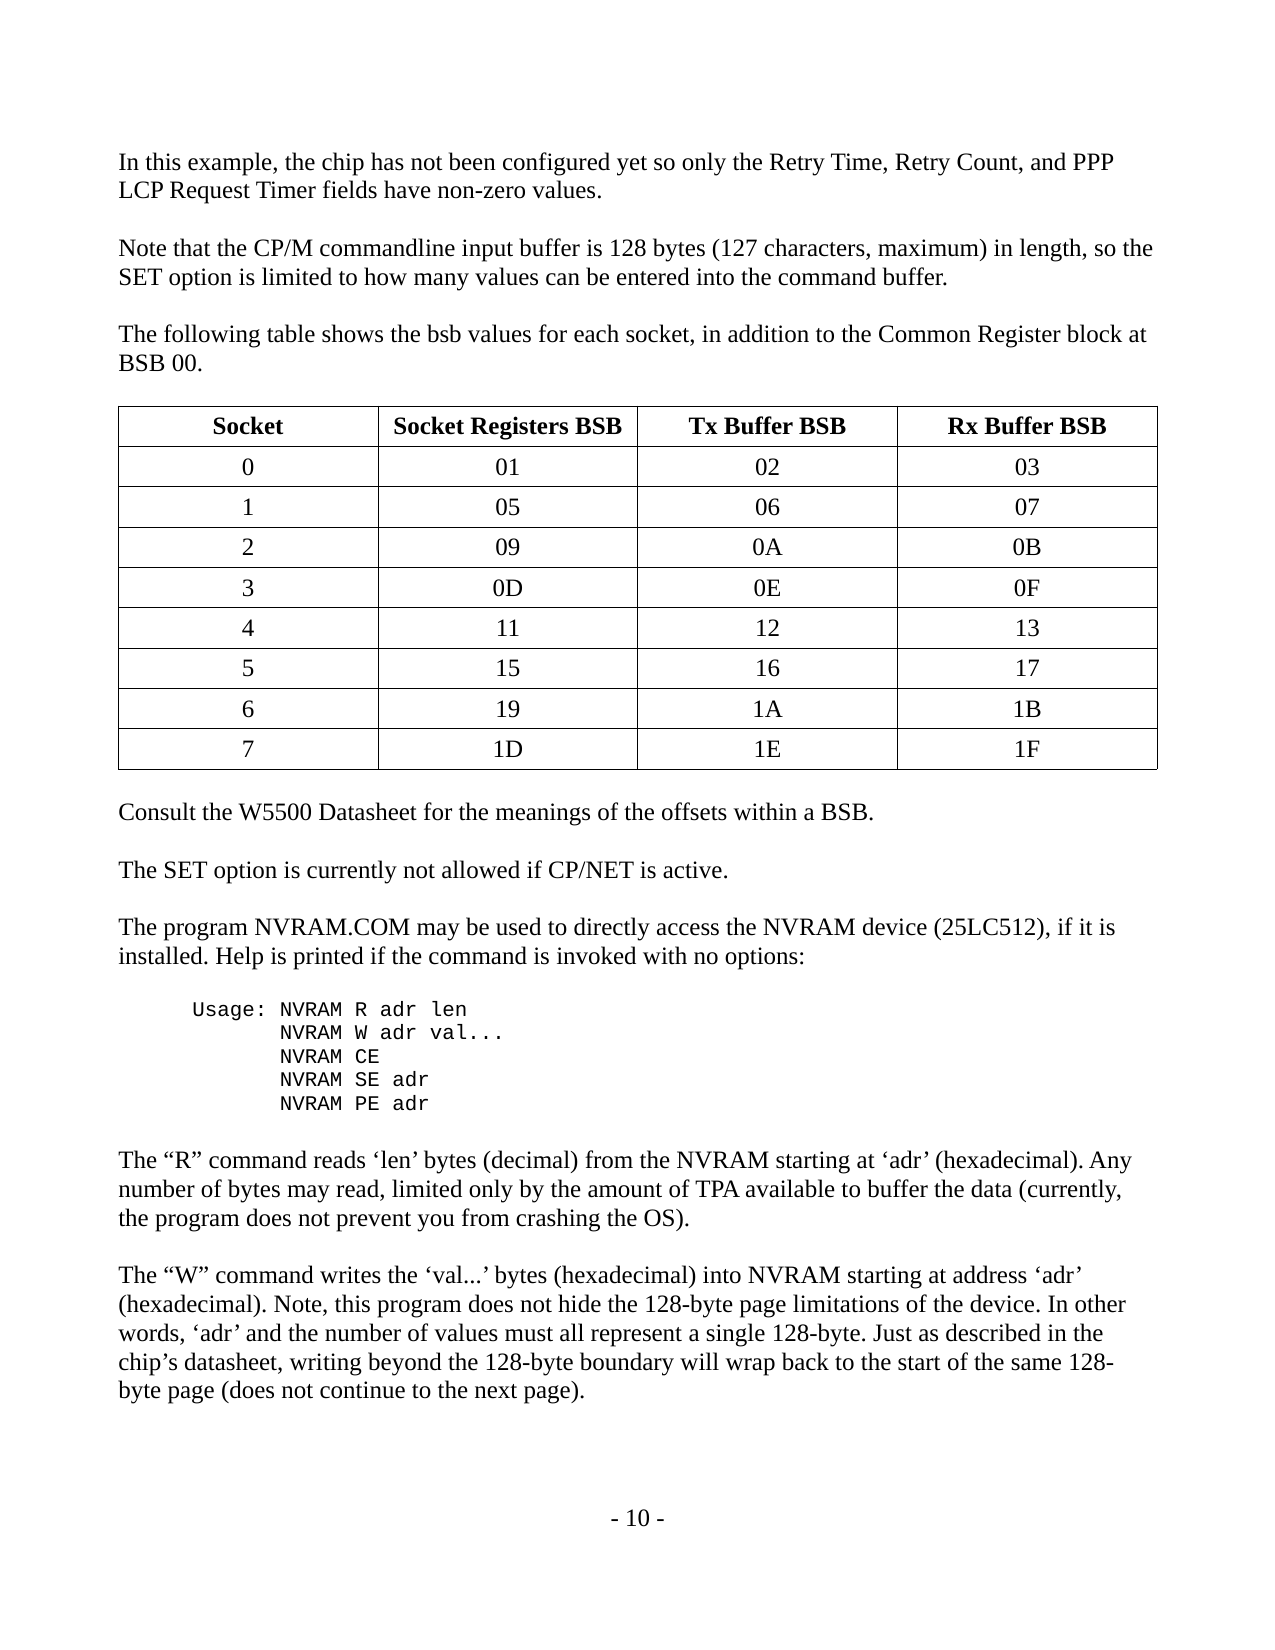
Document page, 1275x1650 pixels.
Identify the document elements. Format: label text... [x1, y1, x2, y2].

text Usage: NVRAM R adr len [192, 998, 1157, 1022]
table_cell 0A [638, 528, 897, 567]
table_cell 11 [379, 608, 637, 647]
table_cell 02 [638, 447, 897, 486]
text NVRAM SE adr [192, 1069, 1157, 1093]
text NVRAM CE [192, 1046, 1157, 1069]
table_cell 1D [379, 729, 637, 768]
text The SET option is currently not allowed if CP/NET is active. [118, 855, 1157, 883]
table_cell 12 [638, 608, 897, 647]
table_cell 4 [119, 608, 378, 647]
table_cell 1B [898, 689, 1157, 728]
text NVRAM PE adr [192, 1093, 1157, 1117]
table_cell 01 [379, 447, 637, 486]
table_cell 13 [898, 608, 1157, 647]
text The “W” command writes the ‘val...’ bytes (hexadecimal) into NVRAM starting at address ‘adr’ (hexadecimal). Note, this program does not hide the 128-byte page limitations of the device. In other words, ‘adr’ and the number of values must all represent a single 128-byte. Just as described in the chip’s datasheet, writing beyond the 128-byte boundary will wrap back to the start of the same 128-byte page (does not continue to the next page). [118, 1261, 1157, 1404]
text NVRAM W adr val... [192, 1022, 1157, 1046]
table_cell 5 [119, 649, 378, 688]
table_header Tx Buffer BSB [638, 407, 897, 446]
text The program NVRAM.COM may be used to directly access the NVRAM device (25LC512), if it is installed. Help is printed if the command is invoked with no options: [118, 912, 1157, 970]
table_cell 2 [119, 528, 378, 567]
table_cell 03 [898, 447, 1157, 486]
text In this example, the chip has not been configured yet so only the Retry Time, Retry Count, and PPP LCP Request Timer fields have non-zero values. [118, 147, 1157, 204]
table_cell 0E [638, 568, 897, 607]
table_cell 1 [119, 487, 378, 527]
text The following table shows the bsb values for each socket, in addition to the Common Register block at BSB 00. [118, 319, 1157, 377]
table_cell 17 [898, 649, 1157, 688]
text Note that the CP/M commandline input buffer is 128 bytes (127 characters, maximum) in length, so the SET option is limited to how many values can be entered into the command buffer. [118, 233, 1157, 291]
table_header Socket Registers BSB [379, 407, 637, 446]
table_cell 3 [119, 568, 378, 607]
text The “R” command reads ‘len’ bytes (decimal) from the NVRAM starting at ‘adr’ (hexadecimal). Any number of bytes may read, limited only by the amount of TPA available to buffer the data (currently, the program does not prevent you from crashing the OS). [118, 1146, 1157, 1232]
table_header Socket [119, 407, 378, 446]
table_cell 6 [119, 689, 378, 728]
table_header Rx Buffer BSB [898, 407, 1157, 446]
table_cell 16 [638, 649, 897, 688]
table_cell 15 [379, 649, 637, 688]
table_cell 19 [379, 689, 637, 728]
text Consult the W5500 Datasheet for the meanings of the offsets within a BSB. [118, 797, 1157, 826]
table_cell 0F [898, 568, 1157, 607]
table_cell 09 [379, 528, 637, 567]
table_cell 1A [638, 689, 897, 728]
table_cell 07 [898, 487, 1157, 527]
table_cell 7 [119, 729, 378, 768]
table_cell 0 [119, 447, 378, 486]
table_cell 0B [898, 528, 1157, 567]
table_cell 0D [379, 568, 637, 607]
table_cell 05 [379, 487, 637, 527]
table_cell 1E [638, 729, 897, 768]
table_cell 1F [898, 729, 1157, 768]
table_cell 06 [638, 487, 897, 527]
